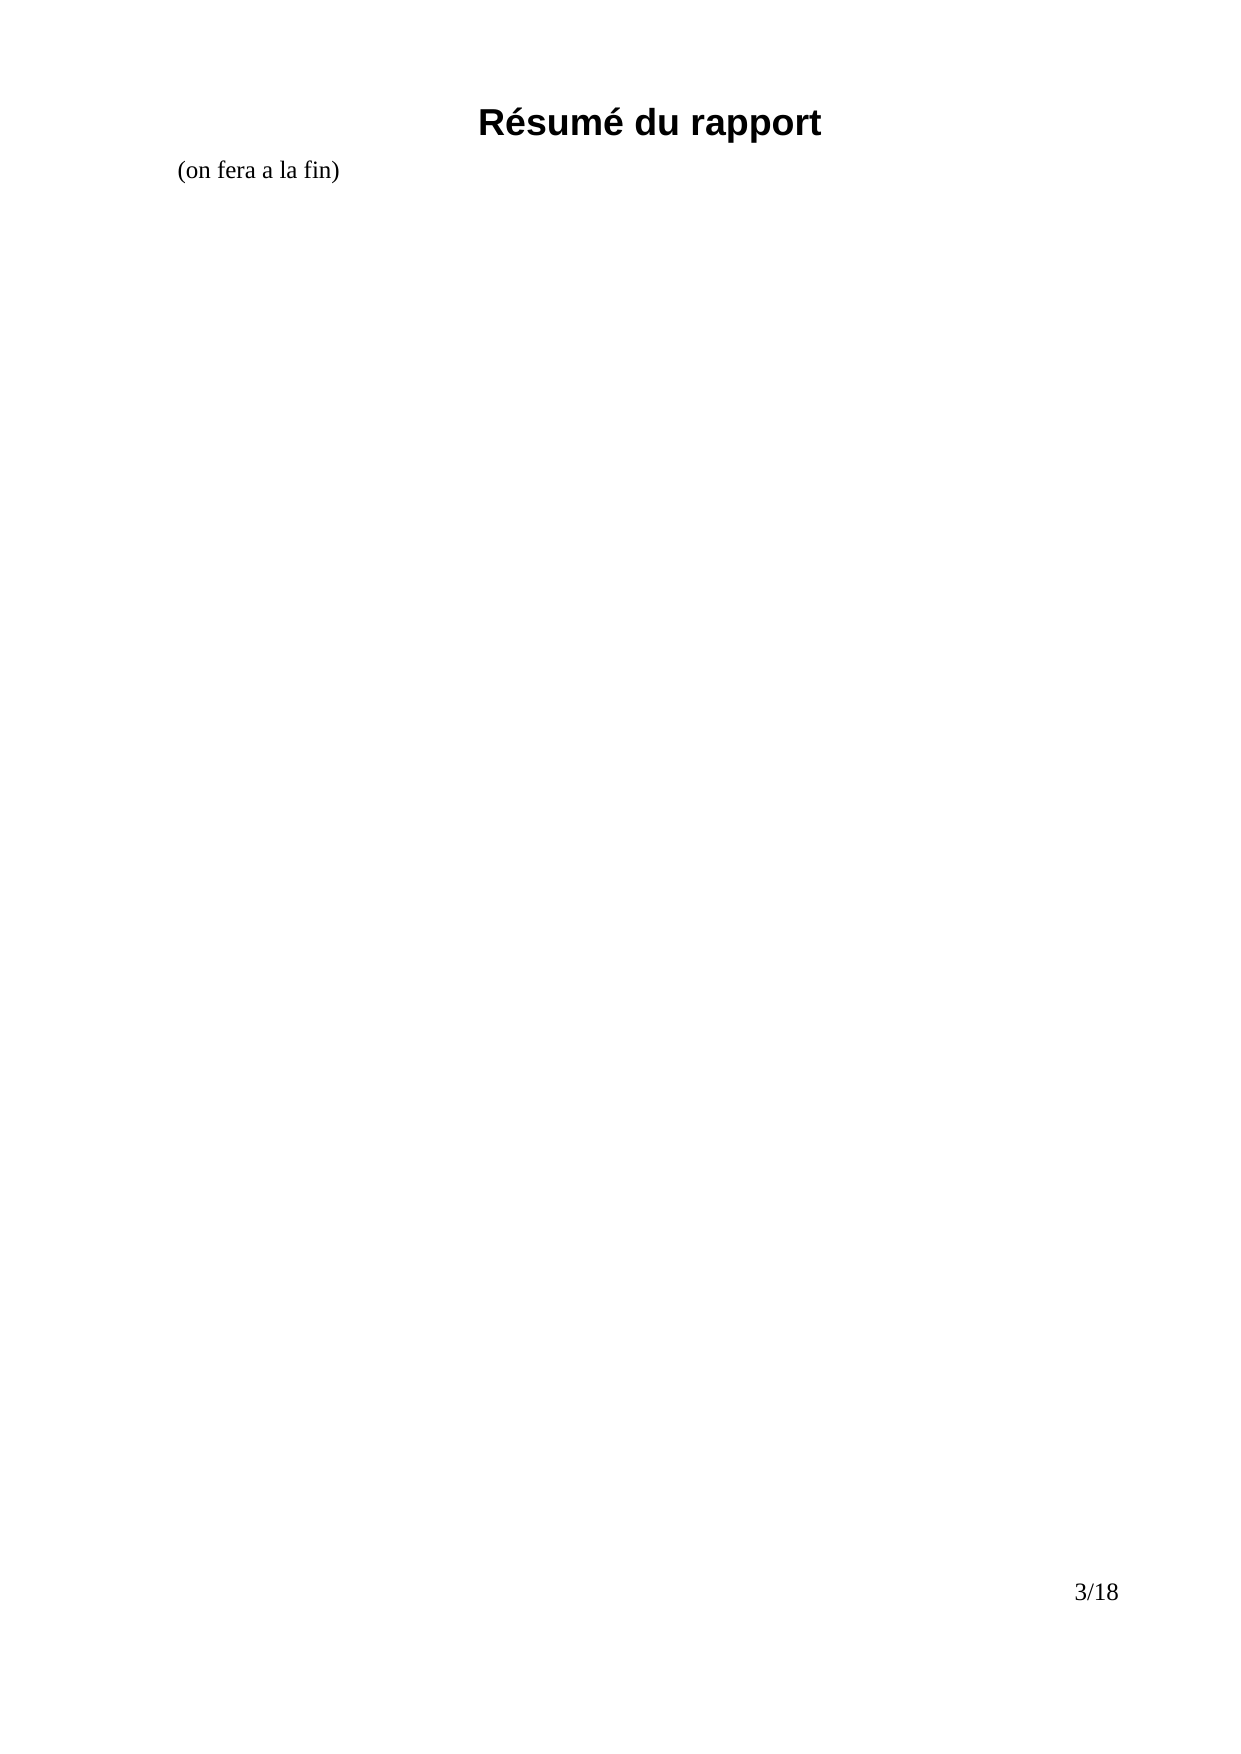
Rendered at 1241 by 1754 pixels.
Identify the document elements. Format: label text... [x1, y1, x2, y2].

subtitle Résumé du rapport [177, 100, 1122, 143]
text (on fera a la fin) [177, 156, 1122, 184]
